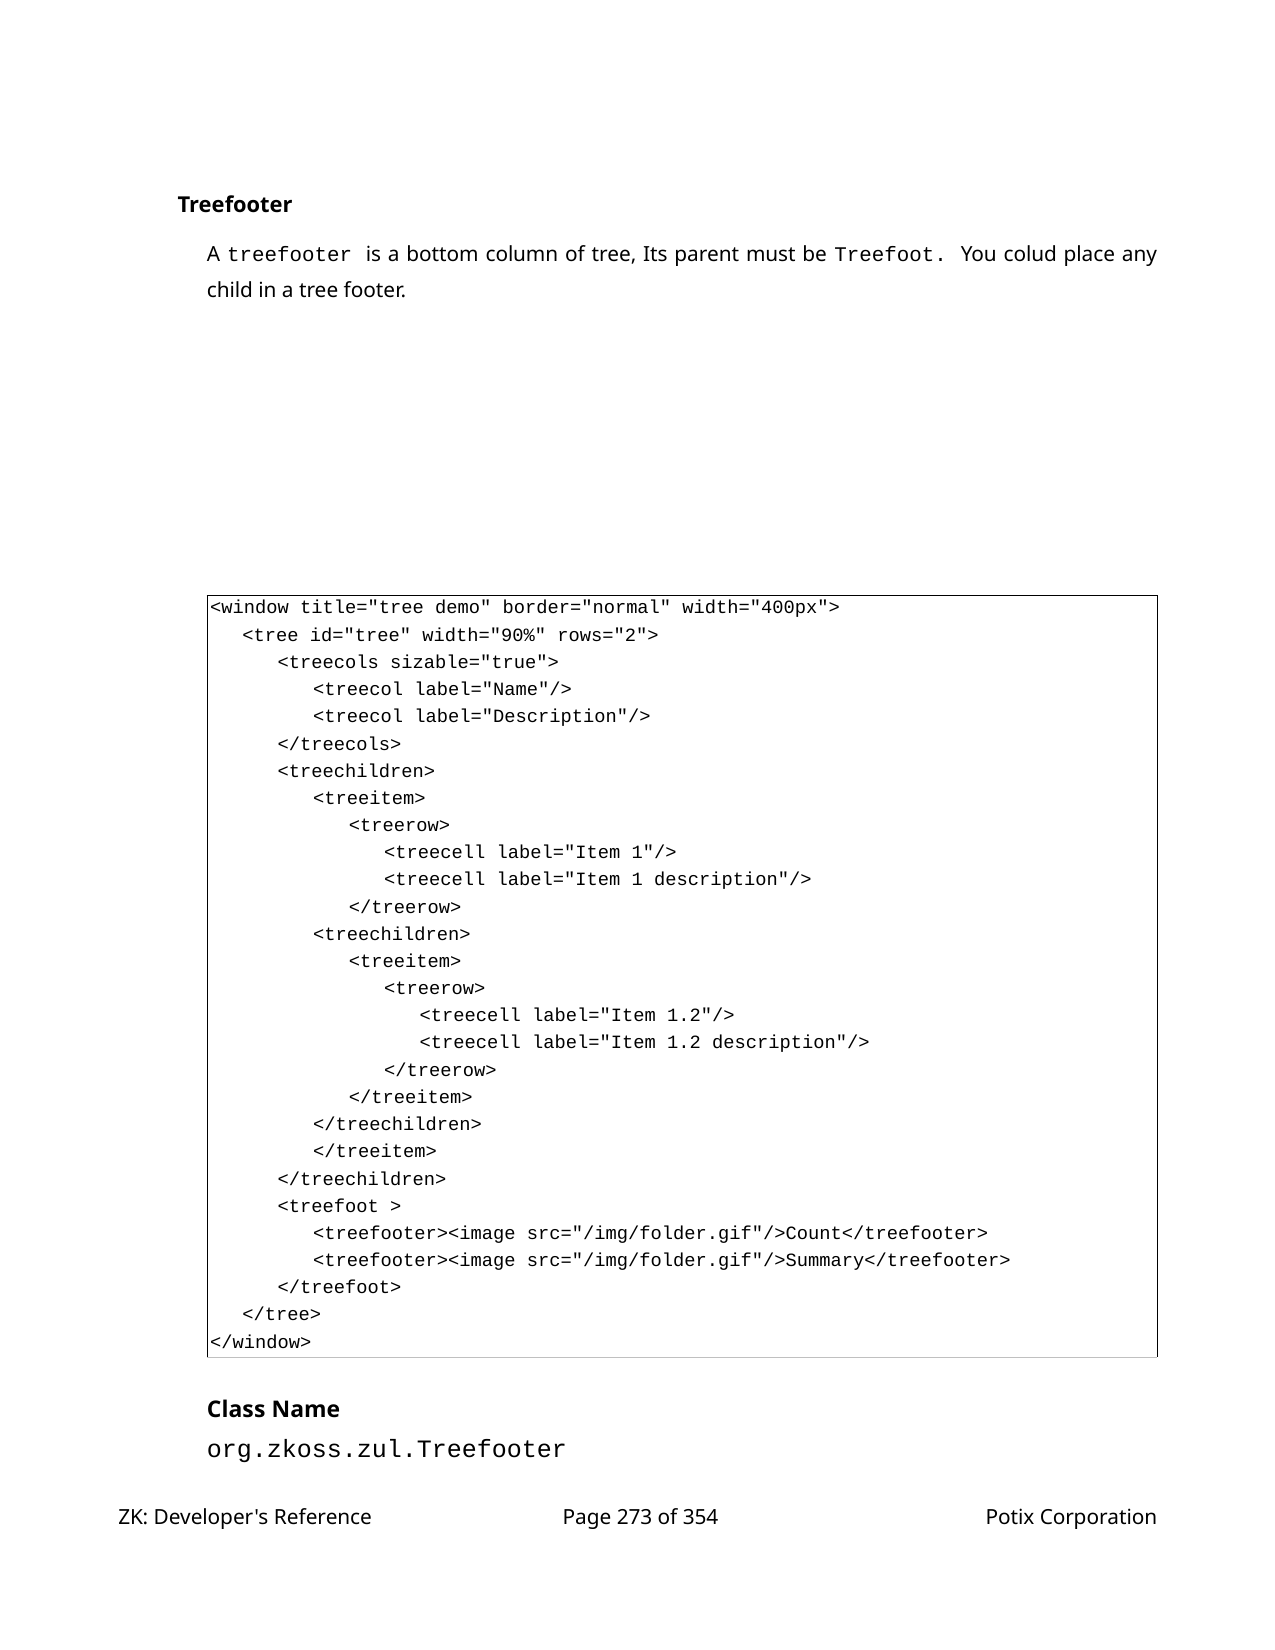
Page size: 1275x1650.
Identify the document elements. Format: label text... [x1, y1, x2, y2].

text <treefoot > [208, 1193, 1157, 1218]
text </treechildren> [208, 1112, 1157, 1136]
text </tree> [208, 1302, 1157, 1327]
subtitle Class Name [207, 1393, 1157, 1425]
text <treecell label="Item 1.2"/> [208, 1003, 1157, 1027]
text </treechildren> [208, 1166, 1157, 1191]
subtitle Treefooter [177, 189, 1157, 219]
text <treecell label="Item 1"/> [208, 840, 1157, 864]
text </treeitem> [208, 1085, 1157, 1109]
text </window> [208, 1329, 1157, 1357]
text </treerow> [208, 894, 1157, 919]
text <treefooter><image src="/img/folder.gif"/>Summary</treefooter> [208, 1248, 1157, 1272]
text org.zkoss.zul.Treefooter [207, 1437, 1157, 1465]
text <treechildren> [208, 758, 1157, 783]
text <treeitem> [208, 949, 1157, 973]
text <treecol label="Description"/> [208, 704, 1157, 728]
text </treerow> [208, 1058, 1157, 1082]
text <treecell label="Item 1 description"/> [208, 867, 1157, 892]
text <treecol label="Name"/> [208, 677, 1157, 701]
text <tree id="tree" width="90%" rows="2"> [208, 623, 1157, 647]
text <treerow> [208, 976, 1157, 1000]
text <treeitem> [208, 786, 1157, 810]
text </treeitem> [208, 1139, 1157, 1163]
text </treecols> [208, 731, 1157, 756]
text <window title="tree demo" border="normal" width="400px"> [208, 596, 1157, 620]
text <treecols sizable="true"> [208, 650, 1157, 674]
text <treecell label="Item 1.2 description"/> [208, 1030, 1157, 1055]
text </treefoot> [208, 1275, 1157, 1299]
text A treefooter is a bottom column of tree, Its parent must be Treefoot. You colud place any child in a tree footer. [207, 239, 1157, 303]
text <treerow> [208, 813, 1157, 837]
text <treechildren> [208, 922, 1157, 946]
text <treefooter><image src="/img/folder.gif"/>Count</treefooter> [208, 1221, 1157, 1245]
